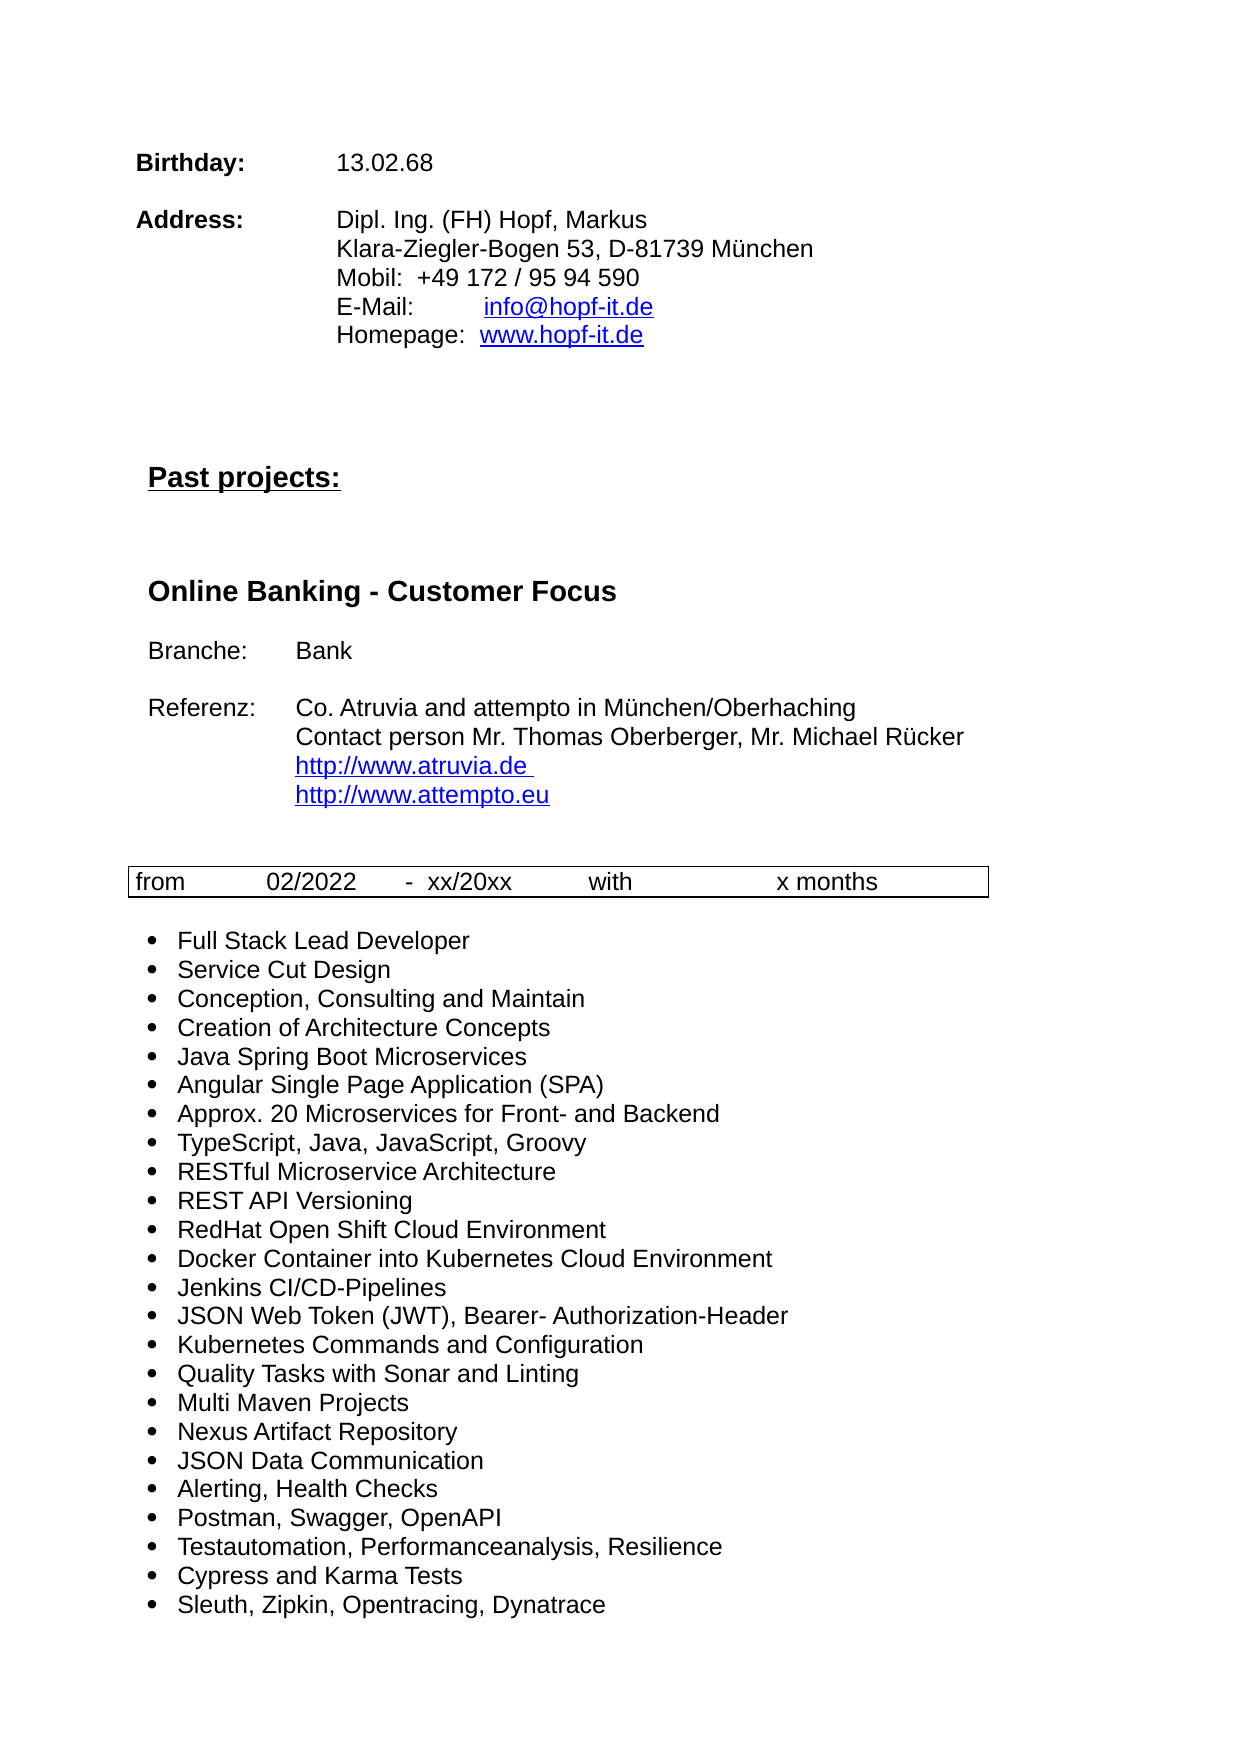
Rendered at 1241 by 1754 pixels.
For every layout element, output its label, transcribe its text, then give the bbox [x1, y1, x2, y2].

list JSON Web Token (JWT), Bearer- Authorization-Header [148, 1301, 1104, 1330]
text http://www.attempto.eu [221, 780, 1104, 808]
list Quality Tasks with Sonar and Linting [148, 1359, 1104, 1388]
list REST API Versioning [148, 1186, 1104, 1215]
table_header x months [762, 867, 988, 896]
list Testautomation, Performanceanalysis, Resilience [148, 1532, 1104, 1561]
table_header - [398, 867, 420, 896]
text Contact person Mr. Thomas Oberberger, Mr. Michael Rücker [148, 722, 1104, 751]
list Alerting, Health Checks [148, 1474, 1104, 1503]
table_cell Dipl. Ing. (FH) Hopf, Markus Klara-Ziegler-Bogen 53, D-81739 München Mobil: +49 172 / 95 94 590 E-Mail: info@hopf-it.de Homepage: www.hopf-it.de [336, 206, 1209, 378]
table_header from [129, 867, 259, 896]
list Creation of Architecture Concepts [148, 1013, 1104, 1042]
list TypeScript, Java, JavaScript, Groovy [148, 1128, 1104, 1157]
subtitle Online Banking - Customer Focus [148, 574, 1104, 607]
table_header 02/2022 [259, 867, 398, 896]
list Full Stack Lead Developer [148, 926, 1104, 955]
text Branche: Bank [148, 636, 1104, 665]
list RESTful Microservice Architecture [148, 1157, 1104, 1186]
list Kubernetes Commands and Configuration [148, 1330, 1104, 1359]
text http://www.atruvia.de [221, 751, 1104, 780]
subtitle Past projects: [148, 461, 1104, 494]
list Cypress and Karma Tests [148, 1561, 1104, 1590]
list Approx. 20 Microservices for Front- and Backend [148, 1099, 1104, 1128]
text Referenz: Co. Atruvia and attempto in München/Oberhaching [148, 693, 1104, 722]
table_cell 13.02.68 [336, 148, 1209, 206]
list Postman, Swagger, OpenAPI [148, 1503, 1104, 1532]
list JSON Data Communication [148, 1446, 1104, 1474]
table_header xx/20xx [420, 867, 581, 896]
list Angular Single Page Application (SPA) [148, 1071, 1104, 1099]
list Jenkins CI/CD-Pipelines [148, 1272, 1104, 1301]
list Conception, Consulting and Maintain [148, 984, 1104, 1013]
list Docker Container into Kubernetes Cloud Environment [148, 1244, 1104, 1272]
table_header with [581, 867, 762, 896]
list Sleuth, Zipkin, Opentracing, Dynatrace [148, 1590, 1104, 1619]
list Service Cut Design [148, 955, 1104, 984]
table_cell Address: [136, 206, 336, 378]
list RedHat Open Shift Cloud Environment [148, 1215, 1104, 1244]
list Java Spring Boot Microservices [148, 1042, 1104, 1071]
list Nexus Artifact Repository [148, 1417, 1104, 1446]
table_cell Birthday: [136, 148, 336, 206]
list Multi Maven Projects [148, 1388, 1104, 1417]
